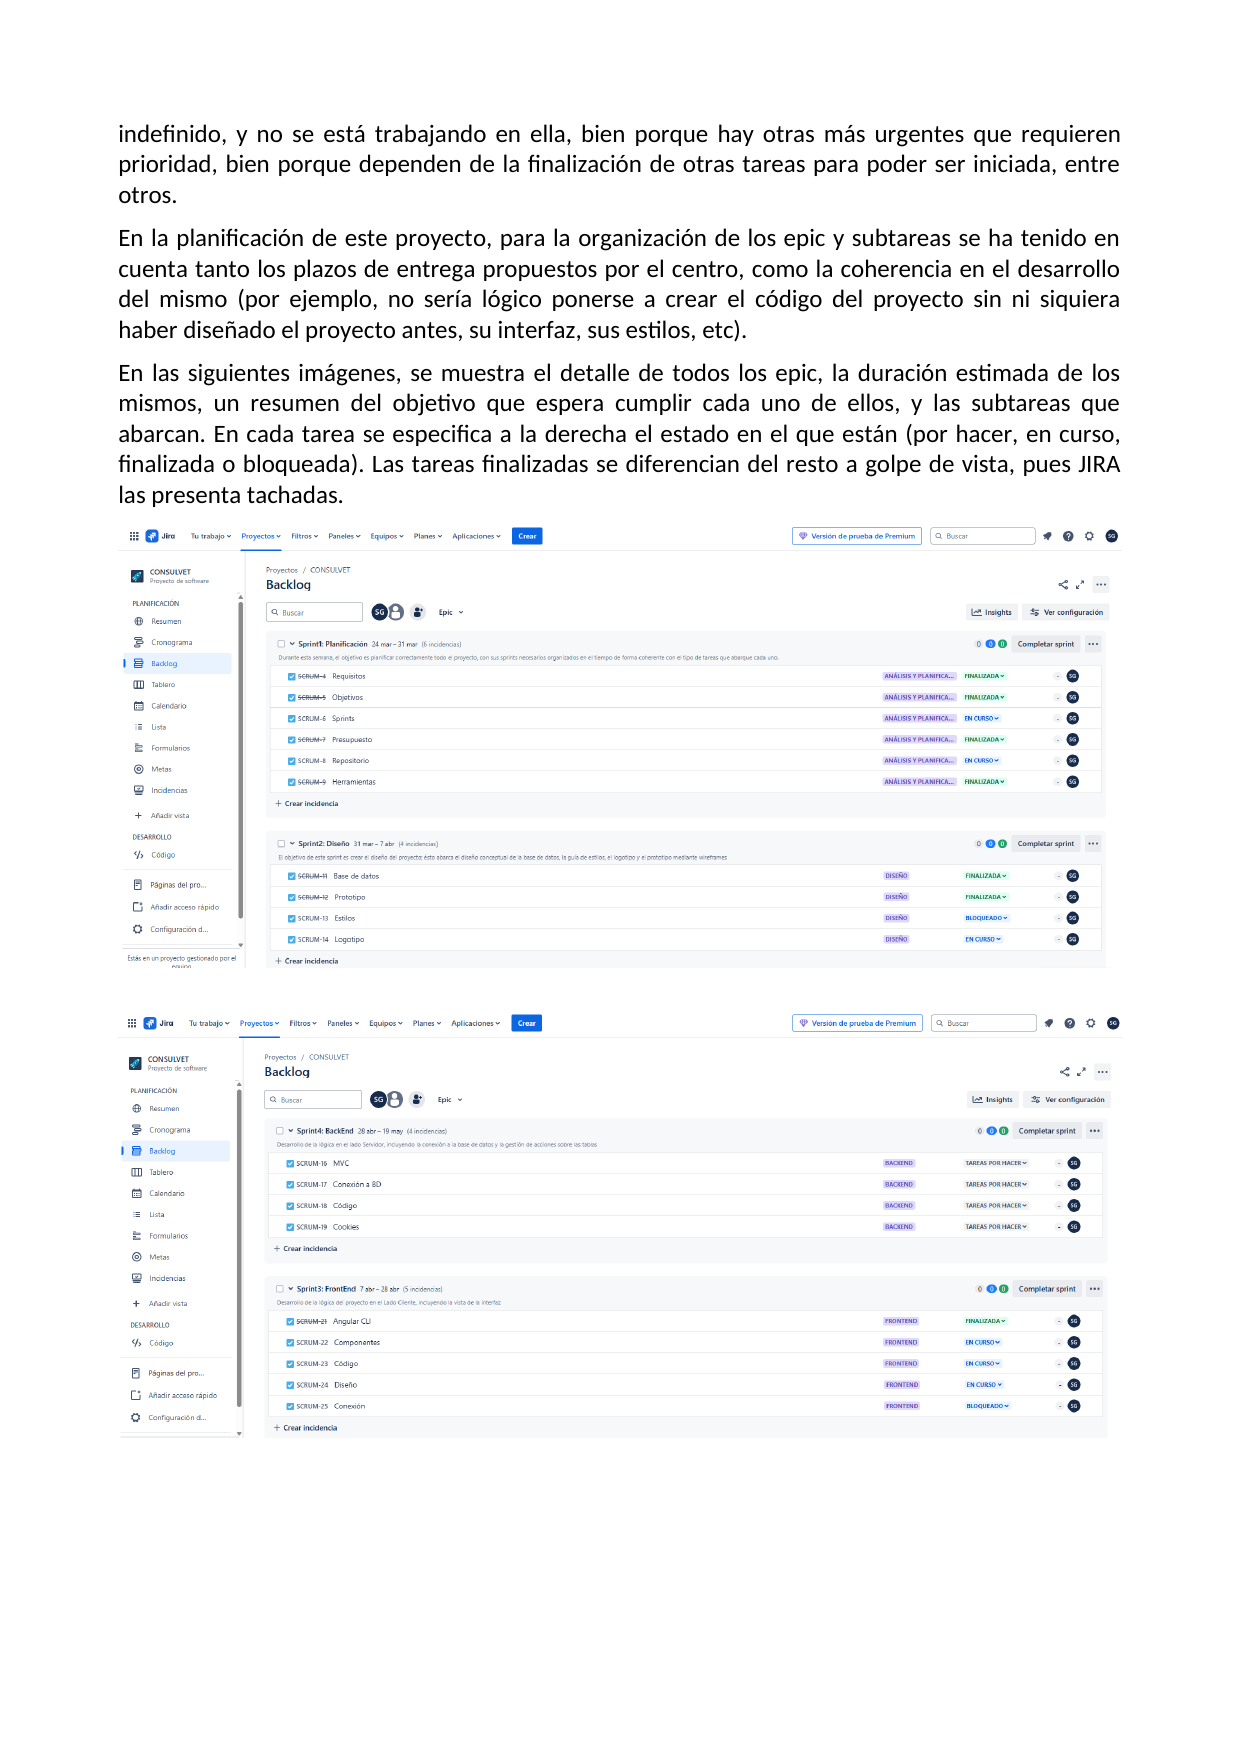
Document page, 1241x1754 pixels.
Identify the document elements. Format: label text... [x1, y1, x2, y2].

text En la planificación de este proyecto, para la organización de los epic y subtareas se ha tenido en cuenta tanto los plazos de entrega propuestos por el centro, como la coherencia en el desarrollo del mismo (por ejemplo, no sería lógico ponerse a crear el código del proyecto sin ni siquiera haber diseñado el proyecto antes, su interfaz, sus estilos, etc). [118, 222, 1122, 344]
picture [118, 521, 1123, 968]
text En las siguientes imágenes, se muestra el detalle de todos los epic, la duración estimada de los mismos, un resumen del objetivo que espera cumplir cada uno de ellos, y las subtareas que abarcan. En cada tarea se especifica a la derecha el estado en el que están (por hacer, en curso, finalizada o bloqueada). Las tareas finalizadas se diferencian del resto a golpe de vista, pues JIRA las presenta tachadas. [118, 357, 1122, 509]
picture [118, 1008, 1123, 1438]
text indefinido, y no se está trabajando en ella, bien porque hay otras más urgentes que requieren prioridad, bien porque dependen de la finalización de otras tareas para poder ser iniciada, entre otros. [118, 118, 1122, 210]
